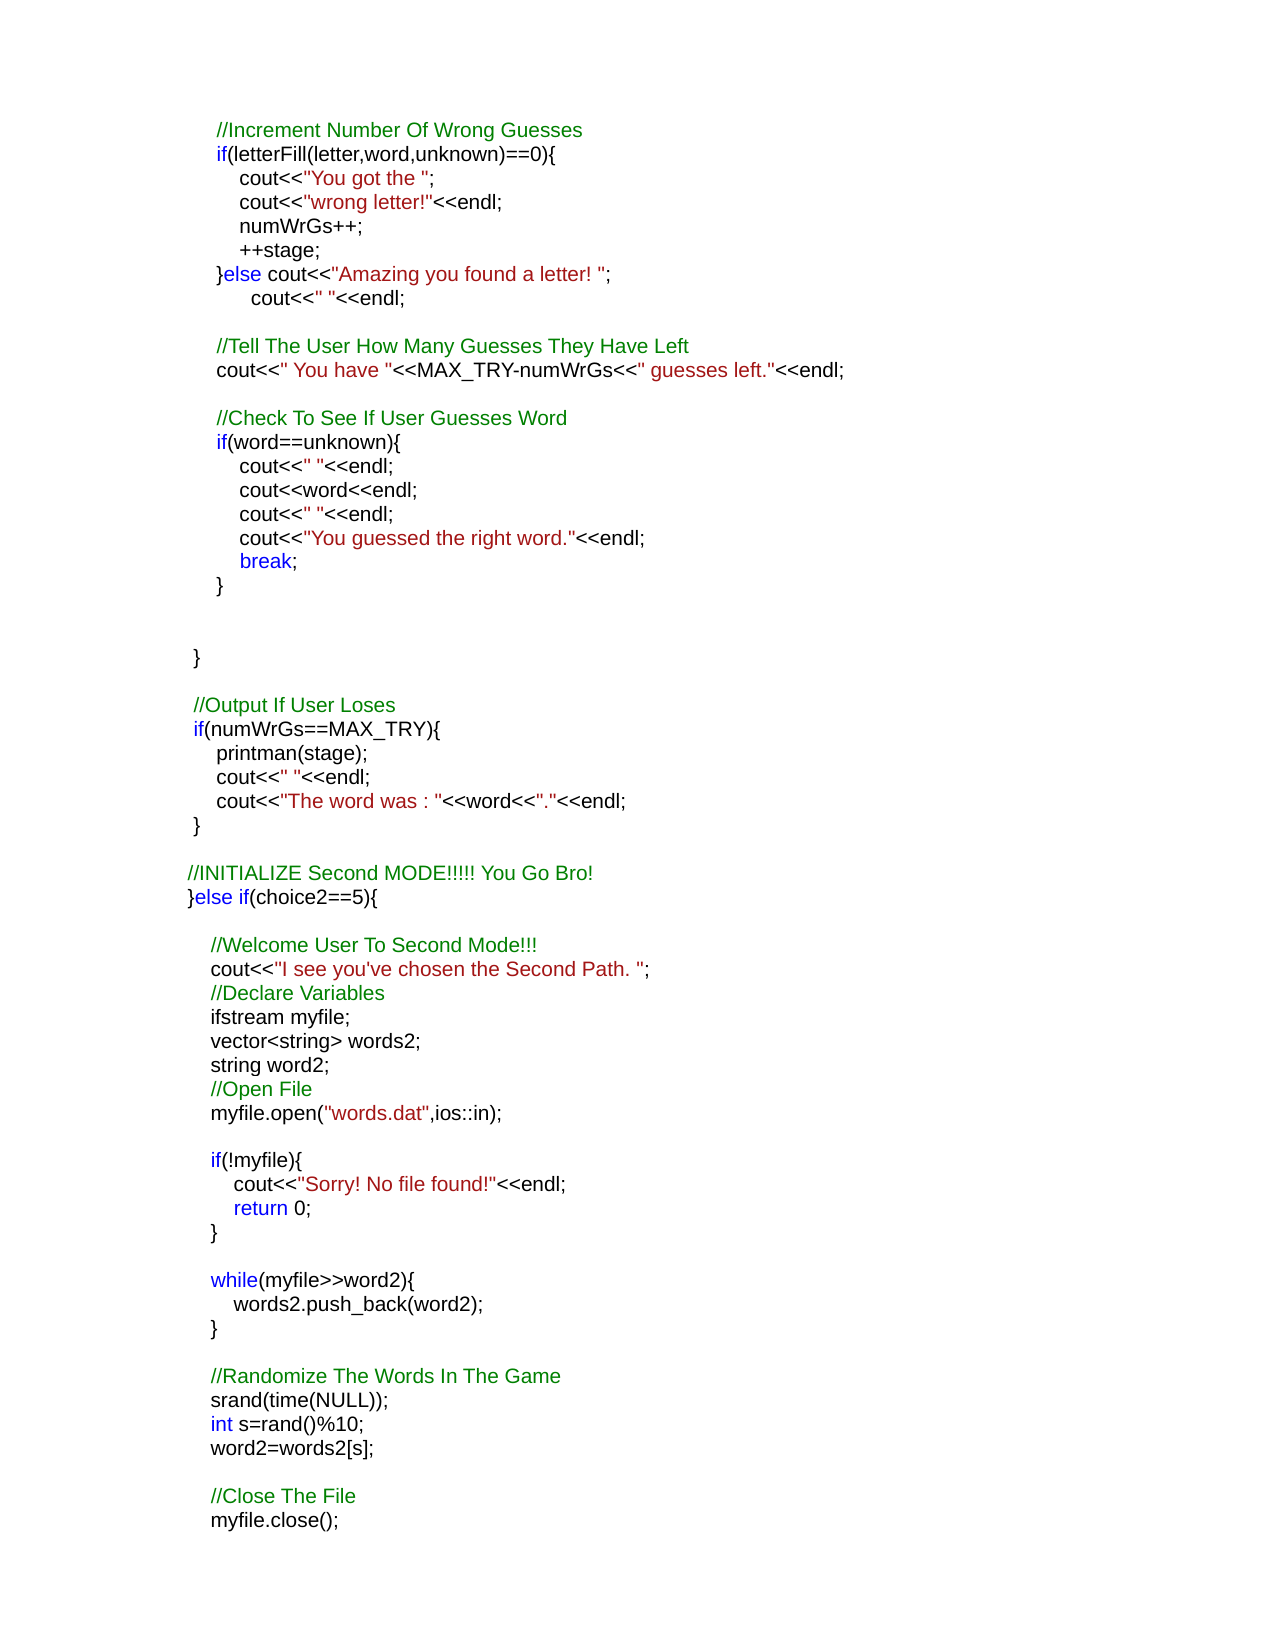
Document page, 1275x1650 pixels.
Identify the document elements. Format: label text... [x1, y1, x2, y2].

text //Check To See If User Guesses Word [118, 406, 1157, 429]
text ifstream myfile; [118, 1004, 1157, 1028]
text if(word==unknown){ [118, 429, 1157, 453]
text while(myfile>>word2){ [118, 1268, 1157, 1292]
text cout<<"The word was : "<<word<<"."<<endl; [118, 789, 1157, 813]
text return 0; [118, 1196, 1157, 1220]
text } [118, 813, 1157, 837]
text cout<<"You got the "; [118, 166, 1157, 190]
text }else if(choice2==5){ [118, 885, 1157, 909]
text }else cout<<"Amazing you found a letter! "; [118, 262, 1157, 286]
text } [118, 573, 1157, 597]
text cout<<"Sorry! No file found!"<<endl; [118, 1172, 1157, 1196]
text int s=rand()%10; [118, 1412, 1157, 1436]
text myfile.open("words.dat",ios::in); [118, 1100, 1157, 1124]
text cout<<" "<<endl; [118, 286, 1157, 310]
text //Welcome User To Second Mode!!! [118, 933, 1157, 957]
text //Output If User Loses [118, 693, 1157, 717]
text numWrGs++; [118, 214, 1157, 238]
text //Randomize The Words In The Game [118, 1364, 1157, 1388]
text //INITIALIZE Second MODE!!!!! You Go Bro! [118, 861, 1157, 885]
text cout<<word<<endl; [118, 477, 1157, 501]
text cout<<"You guessed the right word."<<endl; [118, 525, 1157, 549]
text } [118, 1220, 1157, 1244]
text myfile.close(); [118, 1508, 1157, 1532]
text //Tell The User How Many Guesses They Have Left [118, 334, 1157, 358]
text //Open File [118, 1076, 1157, 1100]
text vector<string> words2; [118, 1028, 1157, 1052]
text if(!myfile){ [118, 1148, 1157, 1172]
text //Declare Variables [118, 981, 1157, 1004]
text cout<<"I see you've chosen the Second Path. "; [118, 957, 1157, 981]
text break; [118, 549, 1157, 573]
text } [118, 645, 1157, 669]
text string word2; [118, 1052, 1157, 1076]
text word2=words2[s]; [118, 1436, 1157, 1460]
text srand(time(NULL)); [118, 1388, 1157, 1412]
text cout<<" "<<endl; [118, 453, 1157, 477]
text words2.push_back(word2); [118, 1292, 1157, 1316]
text //Close The File [118, 1484, 1157, 1508]
text //Increment Number Of Wrong Guesses [118, 118, 1157, 142]
text } [118, 1316, 1157, 1340]
text if(numWrGs==MAX_TRY){ [118, 717, 1157, 741]
text cout<<" You have "<<MAX_TRY-numWrGs<<" guesses left."<<endl; [118, 358, 1157, 382]
text cout<<" "<<endl; [118, 765, 1157, 789]
text ++stage; [118, 238, 1157, 262]
text printman(stage); [118, 741, 1157, 765]
text cout<<"wrong letter!"<<endl; [118, 190, 1157, 214]
text if(letterFill(letter,word,unknown)==0){ [118, 142, 1157, 166]
text cout<<" "<<endl; [118, 501, 1157, 525]
